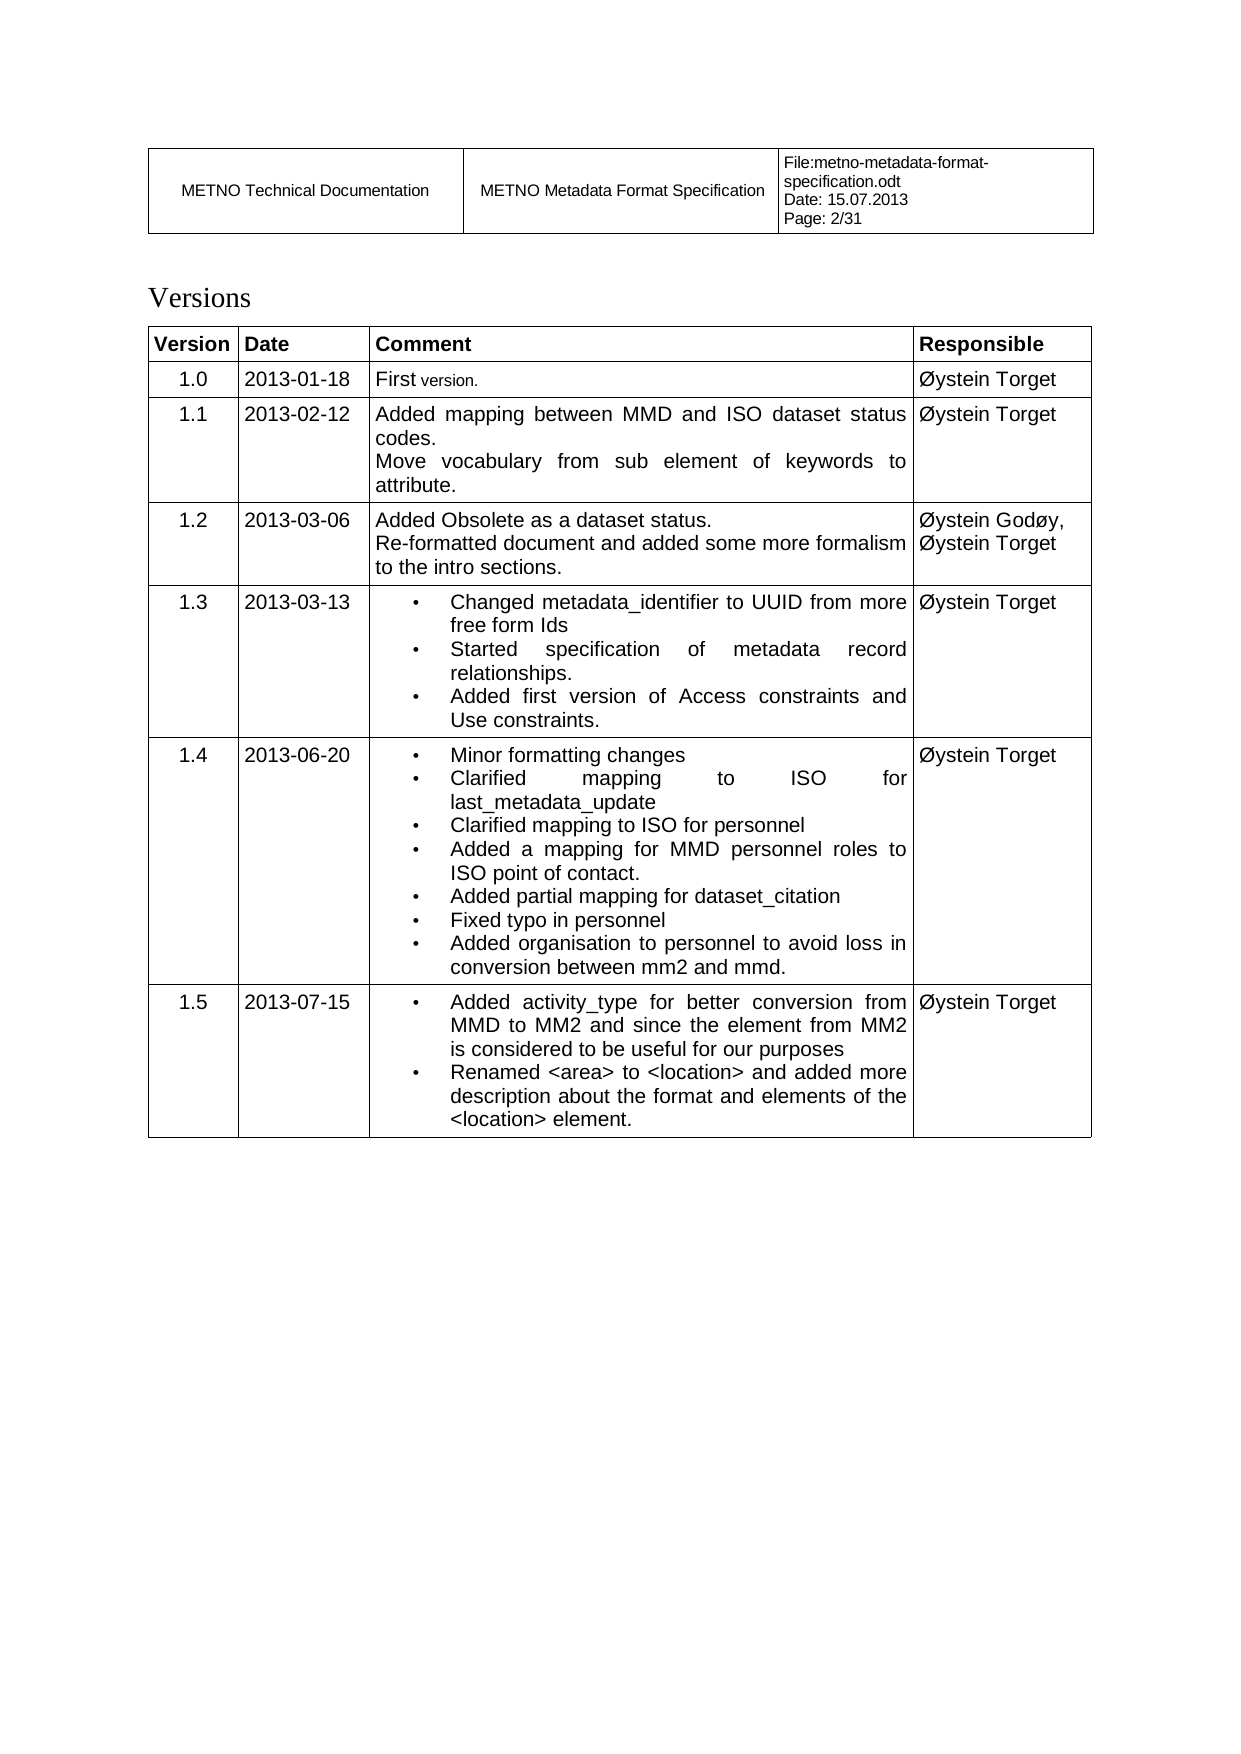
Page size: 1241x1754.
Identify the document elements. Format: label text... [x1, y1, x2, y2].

table_cell Øystein Torget [914, 586, 1091, 737]
table_cell 1.3 [149, 586, 238, 737]
table_cell Minor formatting changes Clarified mapping to ISO for last_metadata_update Clarified mapping to ISO for personnel Added a mapping for MMD personnel roles to ISO point of contact. Added partial mapping for dataset_citation Fixed typo in personnel Added organisation to personnel to avoid loss in conversion between mm2 and mmd. [370, 738, 913, 984]
table_cell 2013-03-13 [239, 586, 369, 737]
table_cell Øystein Torget [914, 362, 1091, 397]
table_cell 1.4 [149, 738, 238, 984]
table_cell 2013-01-18 [239, 362, 369, 397]
table_cell 1.5 [149, 985, 238, 1137]
table_cell 1.0 [149, 362, 238, 397]
table_cell 2013-02-12 [239, 398, 369, 502]
table_cell Added mapping between MMD and ISO dataset status codes. Move vocabulary from sub element of keywords to attribute. [370, 398, 913, 502]
table_header Version [149, 327, 238, 361]
table_cell Øystein Torget [914, 738, 1091, 984]
table_cell Changed metadata_identifier to UUID from more free form Ids Started specification of metadata record relationships. Added first version of Access constraints and Use constraints. [370, 586, 913, 737]
table_cell 2013-03-06 [239, 503, 369, 585]
subtitle Versions [148, 281, 1093, 314]
table_header Date [239, 327, 369, 361]
table_cell Øystein Torget [914, 985, 1091, 1137]
table_cell 2013-06-20 [239, 738, 369, 984]
table_cell 1.1 [149, 398, 238, 502]
table_cell Øystein Godøy, Øystein Torget [914, 503, 1091, 585]
table_cell 1.2 [149, 503, 238, 585]
table_cell Added Obsolete as a dataset status. Re-formatted document and added some more formalism to the intro sections. [370, 503, 913, 585]
table_header Comment [370, 327, 913, 361]
table_cell Added activity_type for better conversion from MMD to MM2 and since the element from MM2 is considered to be useful for our purposes Renamed <area> to <location> and added more description about the format and elements of the <location> element. [370, 985, 913, 1137]
table_cell First version. [370, 362, 913, 397]
table_cell Øystein Torget [914, 398, 1091, 502]
table_cell 2013-07-15 [239, 985, 369, 1137]
table_header Responsible [914, 327, 1091, 361]
